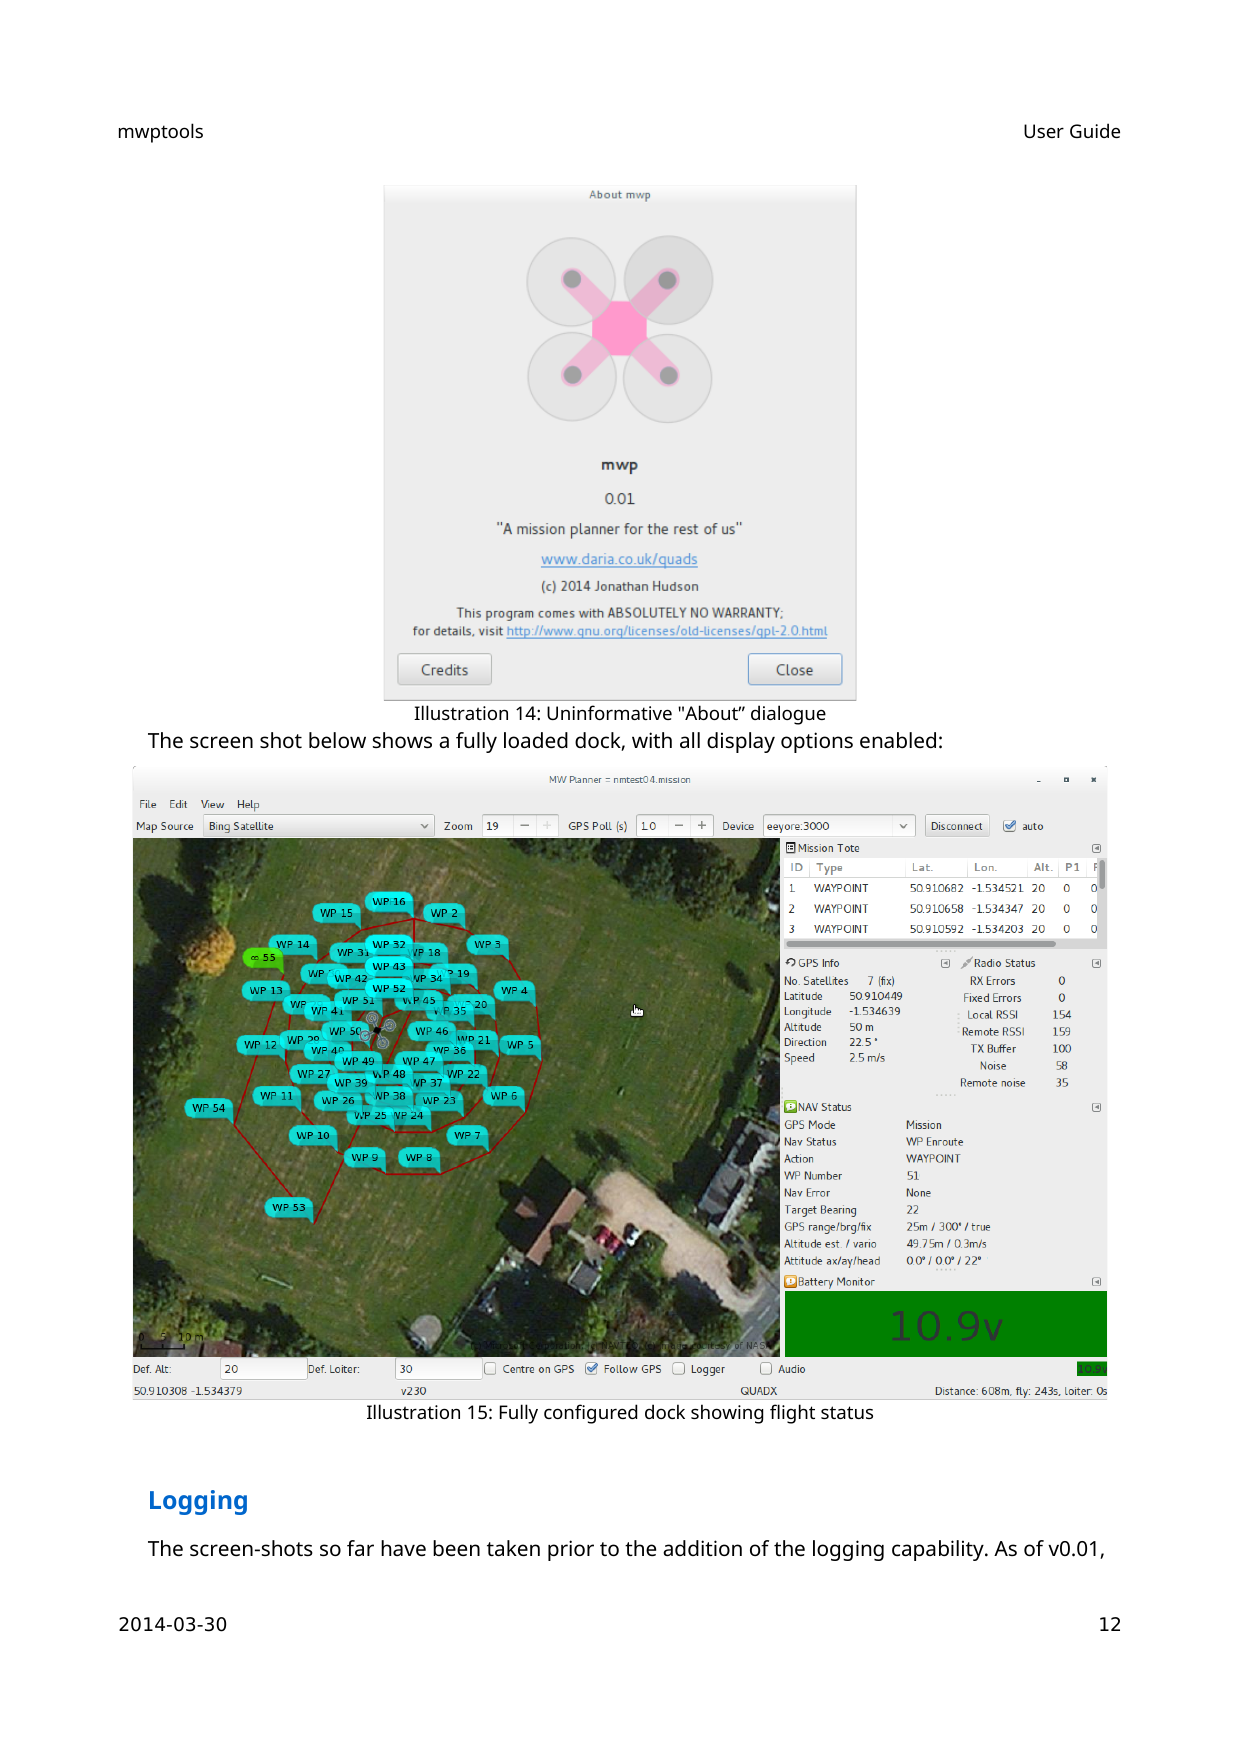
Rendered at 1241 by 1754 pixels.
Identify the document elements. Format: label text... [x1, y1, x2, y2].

text The screen-shots so far have been taken prior to the addition of the logging capability. As of v0.01, [148, 1534, 1122, 1563]
text Illustration 15: Fully configured dock showing flight status [133, 1400, 1107, 1425]
picture [383, 185, 857, 701]
subtitle Logging [148, 1483, 1122, 1517]
picture [132, 766, 1108, 1400]
text The screen shot below shows a fully loaded dock, with all display options enabled: [148, 173, 1122, 754]
text Illustration 14: Uninformative "About” dialogue [384, 701, 856, 726]
